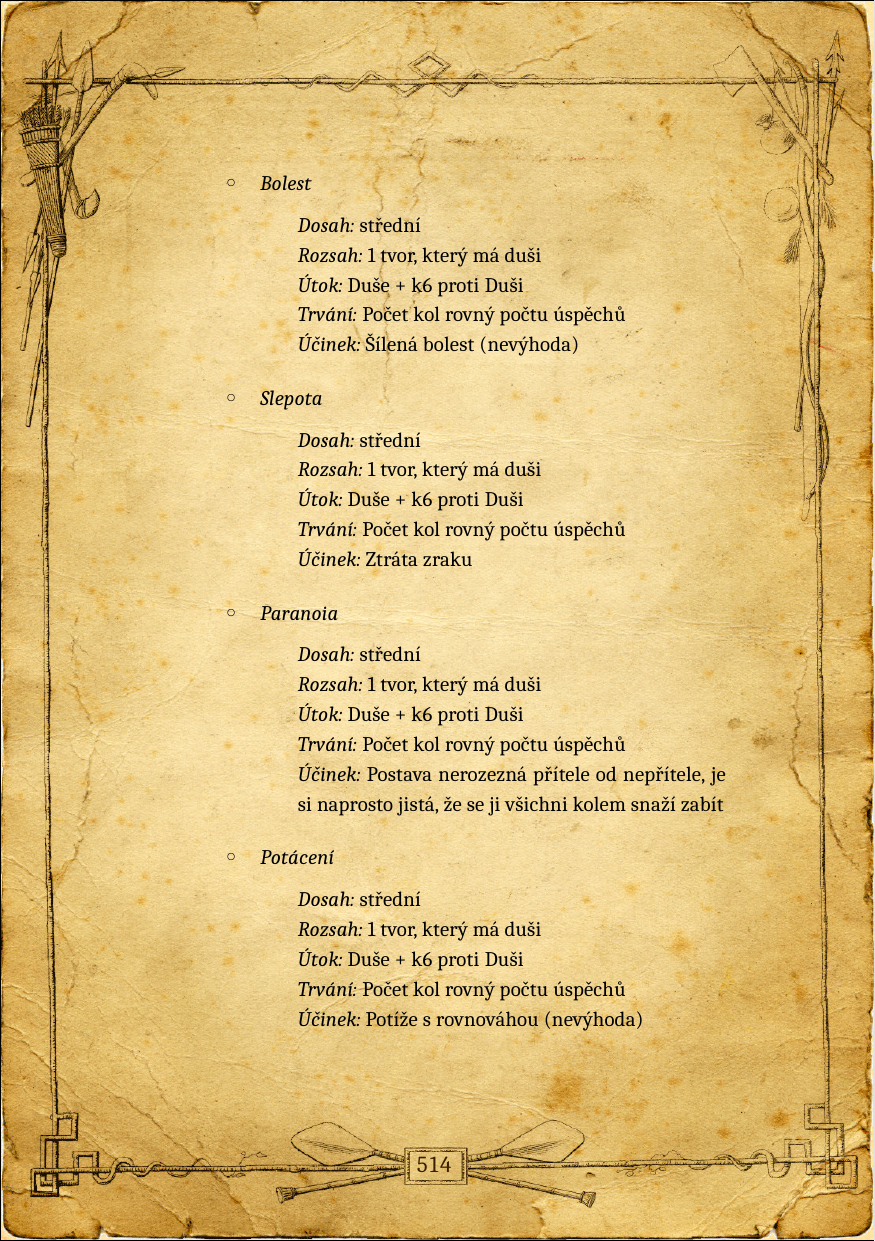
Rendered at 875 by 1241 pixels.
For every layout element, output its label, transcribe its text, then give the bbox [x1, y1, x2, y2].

list Potácení [223, 846, 726, 870]
picture [1, 1, 874, 1240]
list Dosah: střední Rozsah: 1 tvor, který má duši Útok: Duše + k6 proti Duši Trvání: Počet kol rovný počtu úspěchů Účinek: Potíže s⁠ rovnováhou (nevýhoda) [260, 888, 726, 1031]
list Bolest [223, 172, 726, 196]
list Dosah: střední Rozsah: 1 tvor, který má duši Útok: Duše + k6 proti Duši Trvání: Počet kol rovný počtu úspěchů Účinek: Ztráta zraku [260, 428, 726, 572]
list Slepota [223, 387, 726, 411]
list Dosah: střední Rozsah: 1 tvor, který má duši Útok: Duše + k6 proti Duši Trvání: Počet kol rovný počtu úspěchů Účinek: Šílená bolest (nevýhoda) [260, 213, 726, 357]
list Paranoia [223, 601, 726, 625]
list Dosah: střední Rozsah: 1 tvor, který má duši Útok: Duše + k6 proti Duši Trvání: Počet kol rovný počtu úspěchů Účinek: Postava nerozezná přítele od nepřítele, je si naprosto jistá, že se ji všichni kolem snaží zabít [260, 643, 726, 816]
